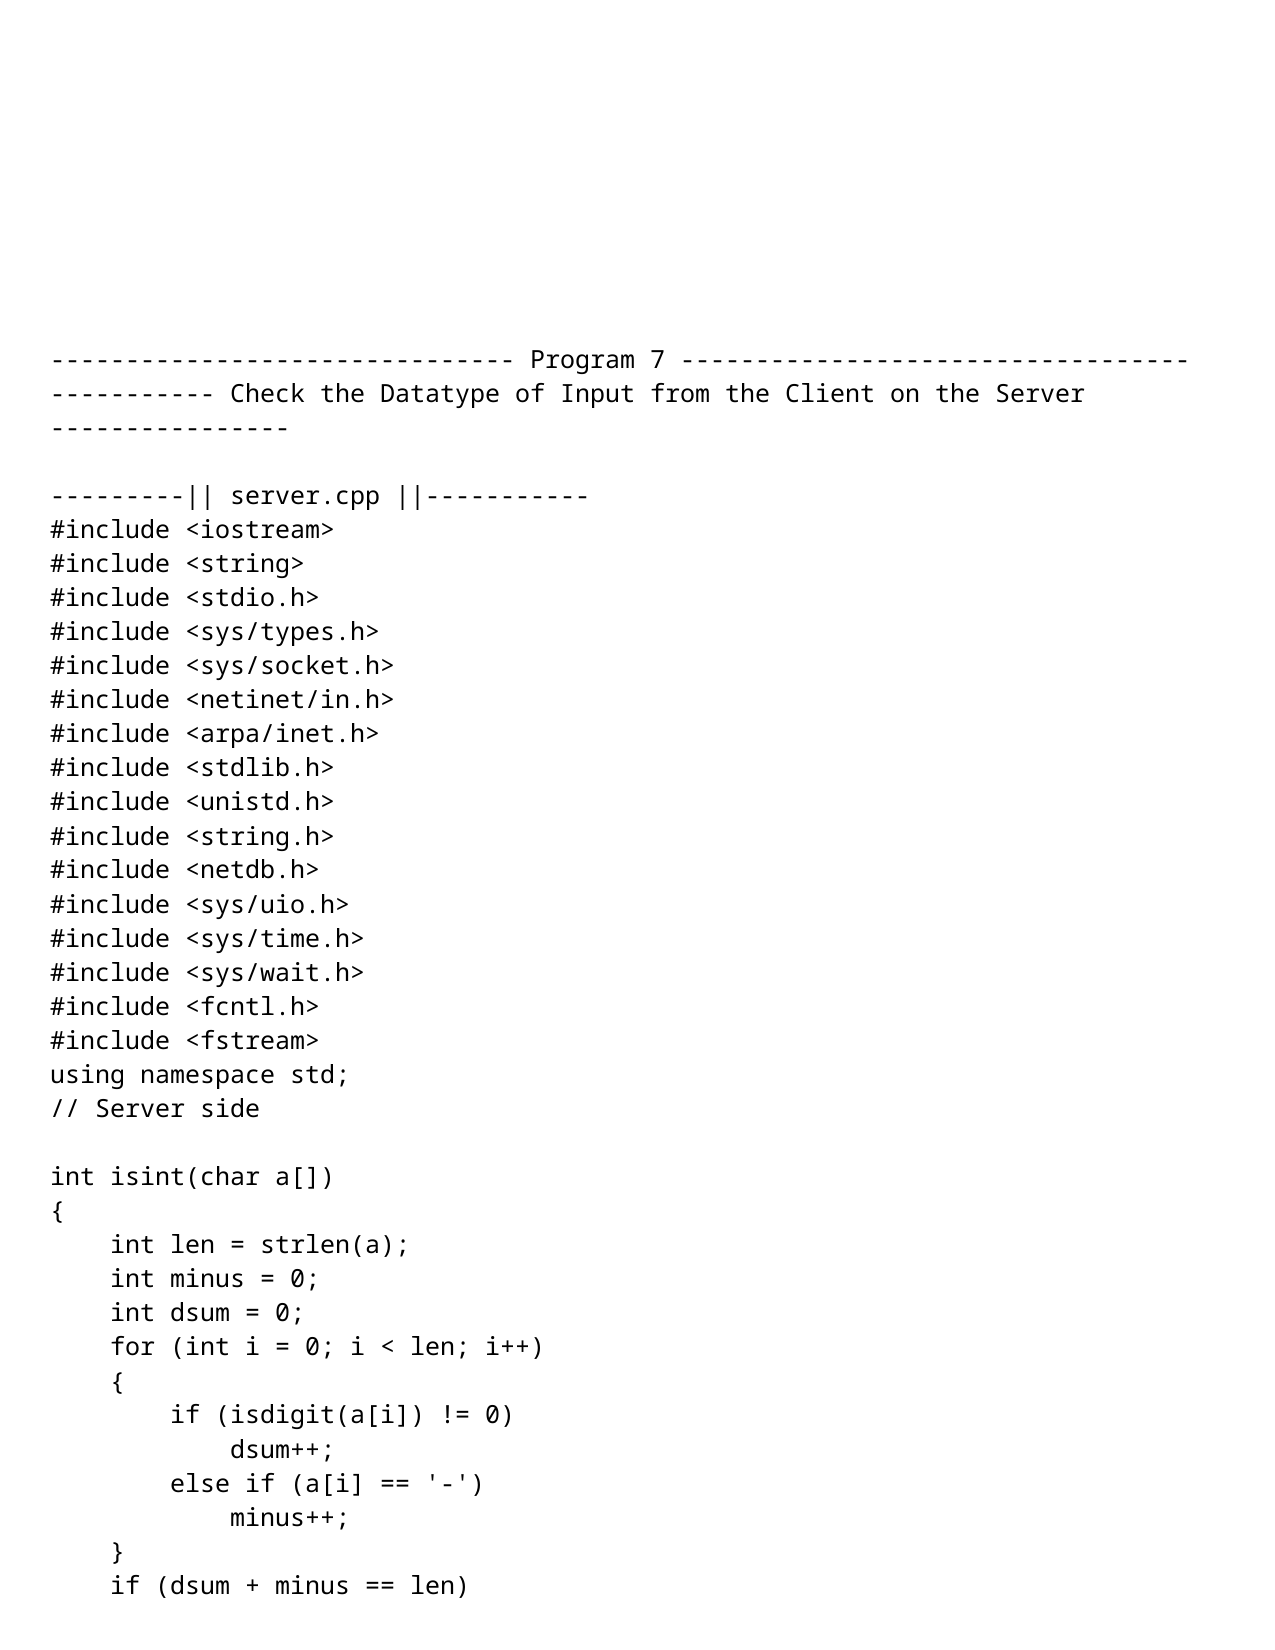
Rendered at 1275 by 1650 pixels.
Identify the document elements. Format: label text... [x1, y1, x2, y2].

text #include <netdb.h> [50, 852, 1225, 886]
text #include <sys/types.h> [50, 614, 1225, 648]
text #include <sys/socket.h> [50, 648, 1225, 682]
text #include <string.h> [50, 818, 1225, 852]
text } [50, 1533, 1225, 1567]
text // Server side [50, 1091, 1225, 1125]
text #include <stdio.h> [50, 580, 1225, 614]
text using namespace std; [50, 1057, 1225, 1091]
text #include <sys/time.h> [50, 920, 1225, 954]
text int dsum = 0; [50, 1295, 1225, 1329]
text #include <fcntl.h> [50, 988, 1225, 1022]
text ----------- Check the Datatype of Input from the Client on the Server ---------------- [50, 375, 1225, 443]
text ---------|| server.cpp ||----------- [50, 477, 1225, 512]
text for (int i = 0; i < len; i++) [50, 1329, 1225, 1363]
text ------------------------------- Program 7 ---------------------------------- [50, 341, 1225, 375]
text #include <stdlib.h> [50, 750, 1225, 784]
text minus++; [50, 1499, 1225, 1533]
text int minus = 0; [50, 1261, 1225, 1295]
text dsum++; [50, 1431, 1225, 1465]
text #include <netinet/in.h> [50, 682, 1225, 716]
text int isint(char a[]) [50, 1159, 1225, 1193]
text #include <unistd.h> [50, 784, 1225, 818]
text #include <string> [50, 546, 1225, 580]
text else if (a[i] == '-') [50, 1465, 1225, 1499]
text #include <sys/wait.h> [50, 954, 1225, 988]
text if (isdigit(a[i]) != 0) [50, 1397, 1225, 1431]
text { [50, 1193, 1225, 1227]
text int len = strlen(a); [50, 1227, 1225, 1261]
text #include <sys/uio.h> [50, 886, 1225, 920]
text #include <fstream> [50, 1022, 1225, 1057]
text #include <arpa/inet.h> [50, 716, 1225, 750]
text { [50, 1363, 1225, 1397]
text if (dsum + minus == len) [50, 1567, 1225, 1602]
text #include <iostream> [50, 512, 1225, 546]
